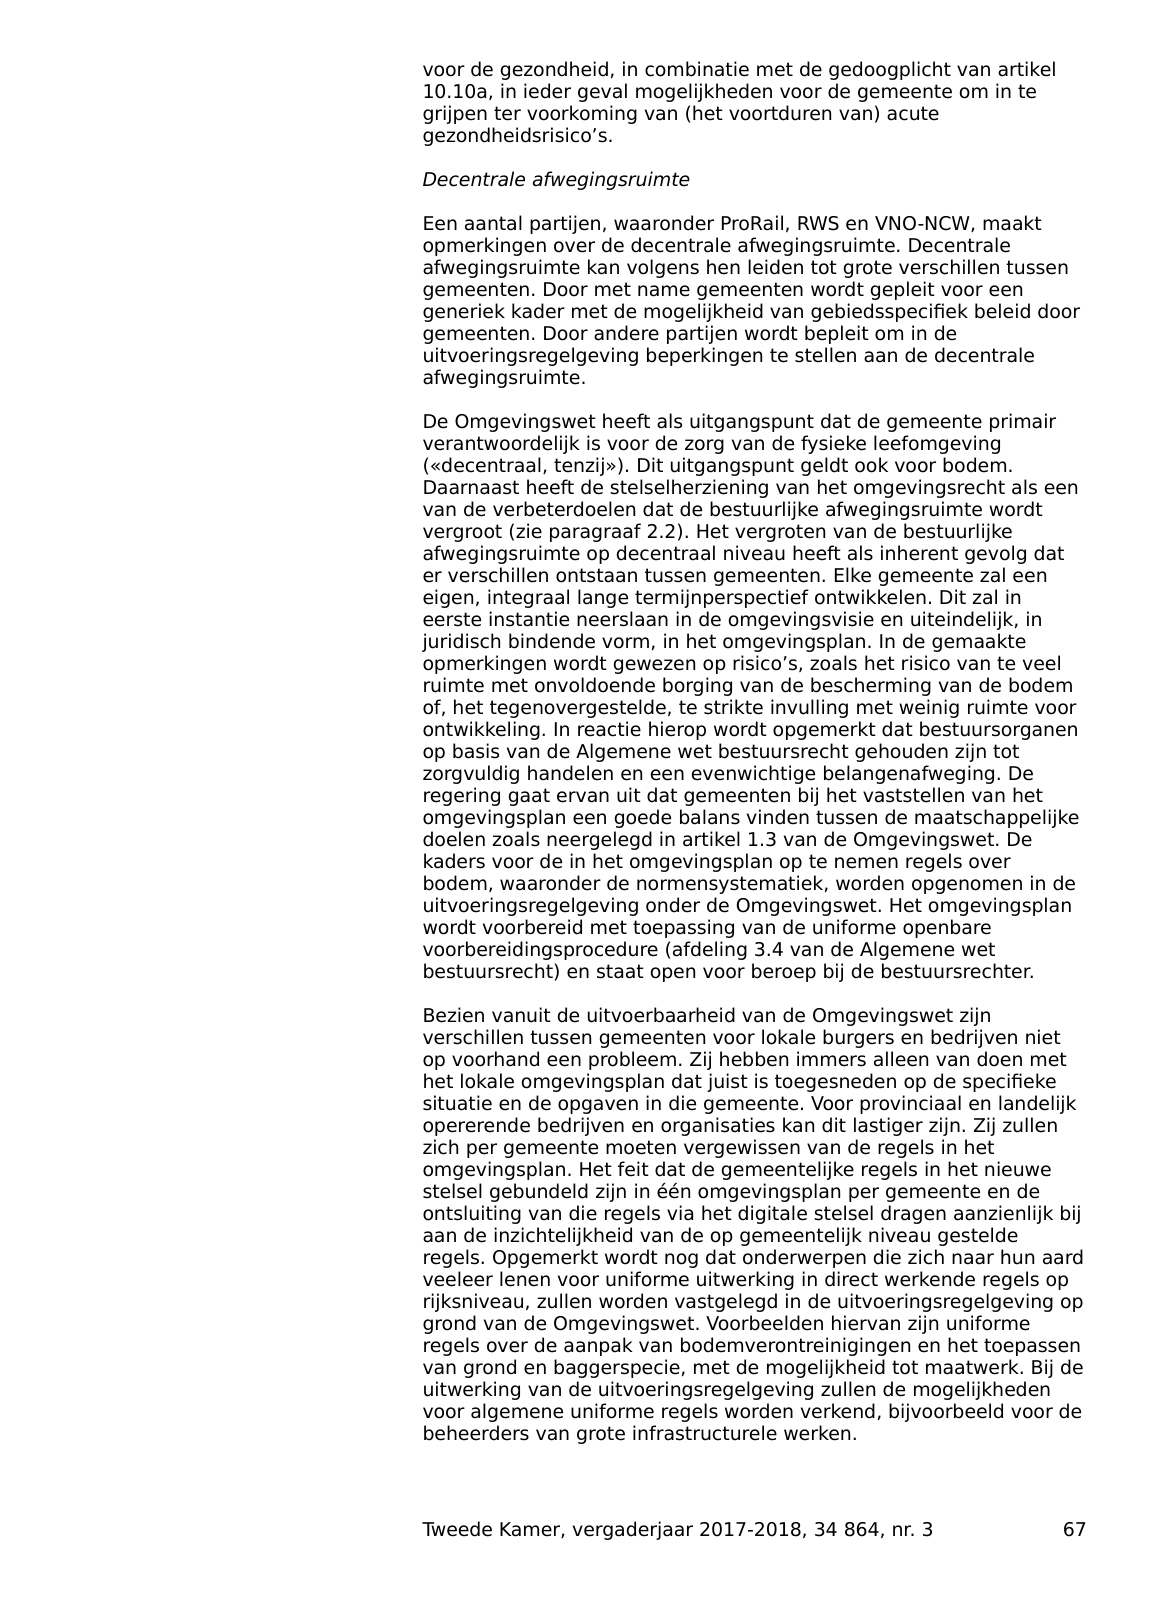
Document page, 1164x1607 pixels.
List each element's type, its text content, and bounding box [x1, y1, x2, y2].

text voor de gezondheid, in combinatie met de gedoogplicht van artikel 10.10a, in ieder geval mogelijkheden voor de gemeente om in te grijpen ter voorkoming van (het voortduren van) acute gezondheidsrisico’s. [422, 59, 1087, 147]
text De Omgevingswet heeft als uitgangspunt dat de gemeente primair verantwoordelijk is voor de zorg van de fysieke leefomgeving («decentraal, tenzij»). Dit uitgangspunt geldt ook voor bodem. Daarnaast heeft de stelselherziening van het omgevingsrecht als een van de verbeterdoelen dat de bestuurlijke afwegingsruimte wordt vergroot (zie paragraaf 2.2). Het vergroten van de bestuurlijke afwegingsruimte op decentraal niveau heeft als inherent gevolg dat er verschillen ontstaan tussen gemeenten. Elke gemeente zal een eigen, integraal lange termijnperspectief ontwikkelen. Dit zal in eerste instantie neerslaan in de omgevingsvisie en uiteindelijk, in juridisch bindende vorm, in het omgevingsplan. In de gemaakte opmerkingen wordt gewezen op risico’s, zoals het risico van te veel ruimte met onvoldoende borging van de bescherming van de bodem of, het tegenovergestelde, te strikte invulling met weinig ruimte voor ontwikkeling. In reactie hierop wordt opgemerkt dat bestuursorganen op basis van de Algemene wet bestuursrecht gehouden zijn tot zorgvuldig handelen en een evenwichtige belangenafweging. De regering gaat ervan uit dat gemeenten bij het vaststellen van het omgevingsplan een goede balans vinden tussen de maatschappelijke doelen zoals neergelegd in artikel 1.3 van de Omgevingswet. De kaders voor de in het omgevingsplan op te nemen regels over bodem, waaronder de normensystematiek, worden opgenomen in de uitvoeringsregelgeving onder de Omgevingswet. Het omgevingsplan wordt voorbereid met toepassing van de uniforme openbare voorbereidingsprocedure (afdeling 3.4 van de Algemene wet bestuursrecht) en staat open voor beroep bij de bestuursrechter. [422, 411, 1087, 983]
text Bezien vanuit de uitvoerbaarheid van de Omgevingswet zijn verschillen tussen gemeenten voor lokale burgers en bedrijven niet op voorhand een probleem. Zij hebben immers alleen van doen met het lokale omgevingsplan dat juist is toegesneden op de specifieke situatie en de opgaven in die gemeente. Voor provinciaal en landelijk opererende bedrijven en organisaties kan dit lastiger zijn. Zij zullen zich per gemeente moeten vergewissen van de regels in het omgevingsplan. Het feit dat de gemeentelijke regels in het nieuwe stelsel gebundeld zijn in één omgevingsplan per gemeente en de ontsluiting van die regels via het digitale stelsel dragen aanzienlijk bij aan de inzichtelijkheid van de op gemeentelijk niveau gestelde regels. Opgemerkt wordt nog dat onderwerpen die zich naar hun aard veeleer lenen voor uniforme uitwerking in direct werkende regels op rijksniveau, zullen worden vastgelegd in de uitvoeringsregelgeving op grond van de Omgevingswet. Voorbeelden hiervan zijn uniforme regels over de aanpak van bodemverontreinigingen en het toepassen van grond en baggerspecie, met de mogelijkheid tot maatwerk. Bij de uitwerking van de uitvoeringsregelgeving zullen de mogelijkheden voor algemene uniforme regels worden verkend, bijvoorbeeld voor de beheerders van grote infrastructurele werken. [422, 1005, 1087, 1444]
subtitle Decentrale afwegingsruimte [422, 169, 1087, 191]
text Een aantal partijen, waaronder ProRail, RWS en VNO-NCW, maakt opmerkingen over de decentrale afwegingsruimte. Decentrale afwegingsruimte kan volgens hen leiden tot grote verschillen tussen gemeenten. Door met name gemeenten wordt gepleit voor een generiek kader met de mogelijkheid van gebiedsspecifiek beleid door gemeenten. Door andere partijen wordt bepleit om in de uitvoeringsregelgeving beperkingen te stellen aan de decentrale afwegingsruimte. [422, 213, 1087, 389]
